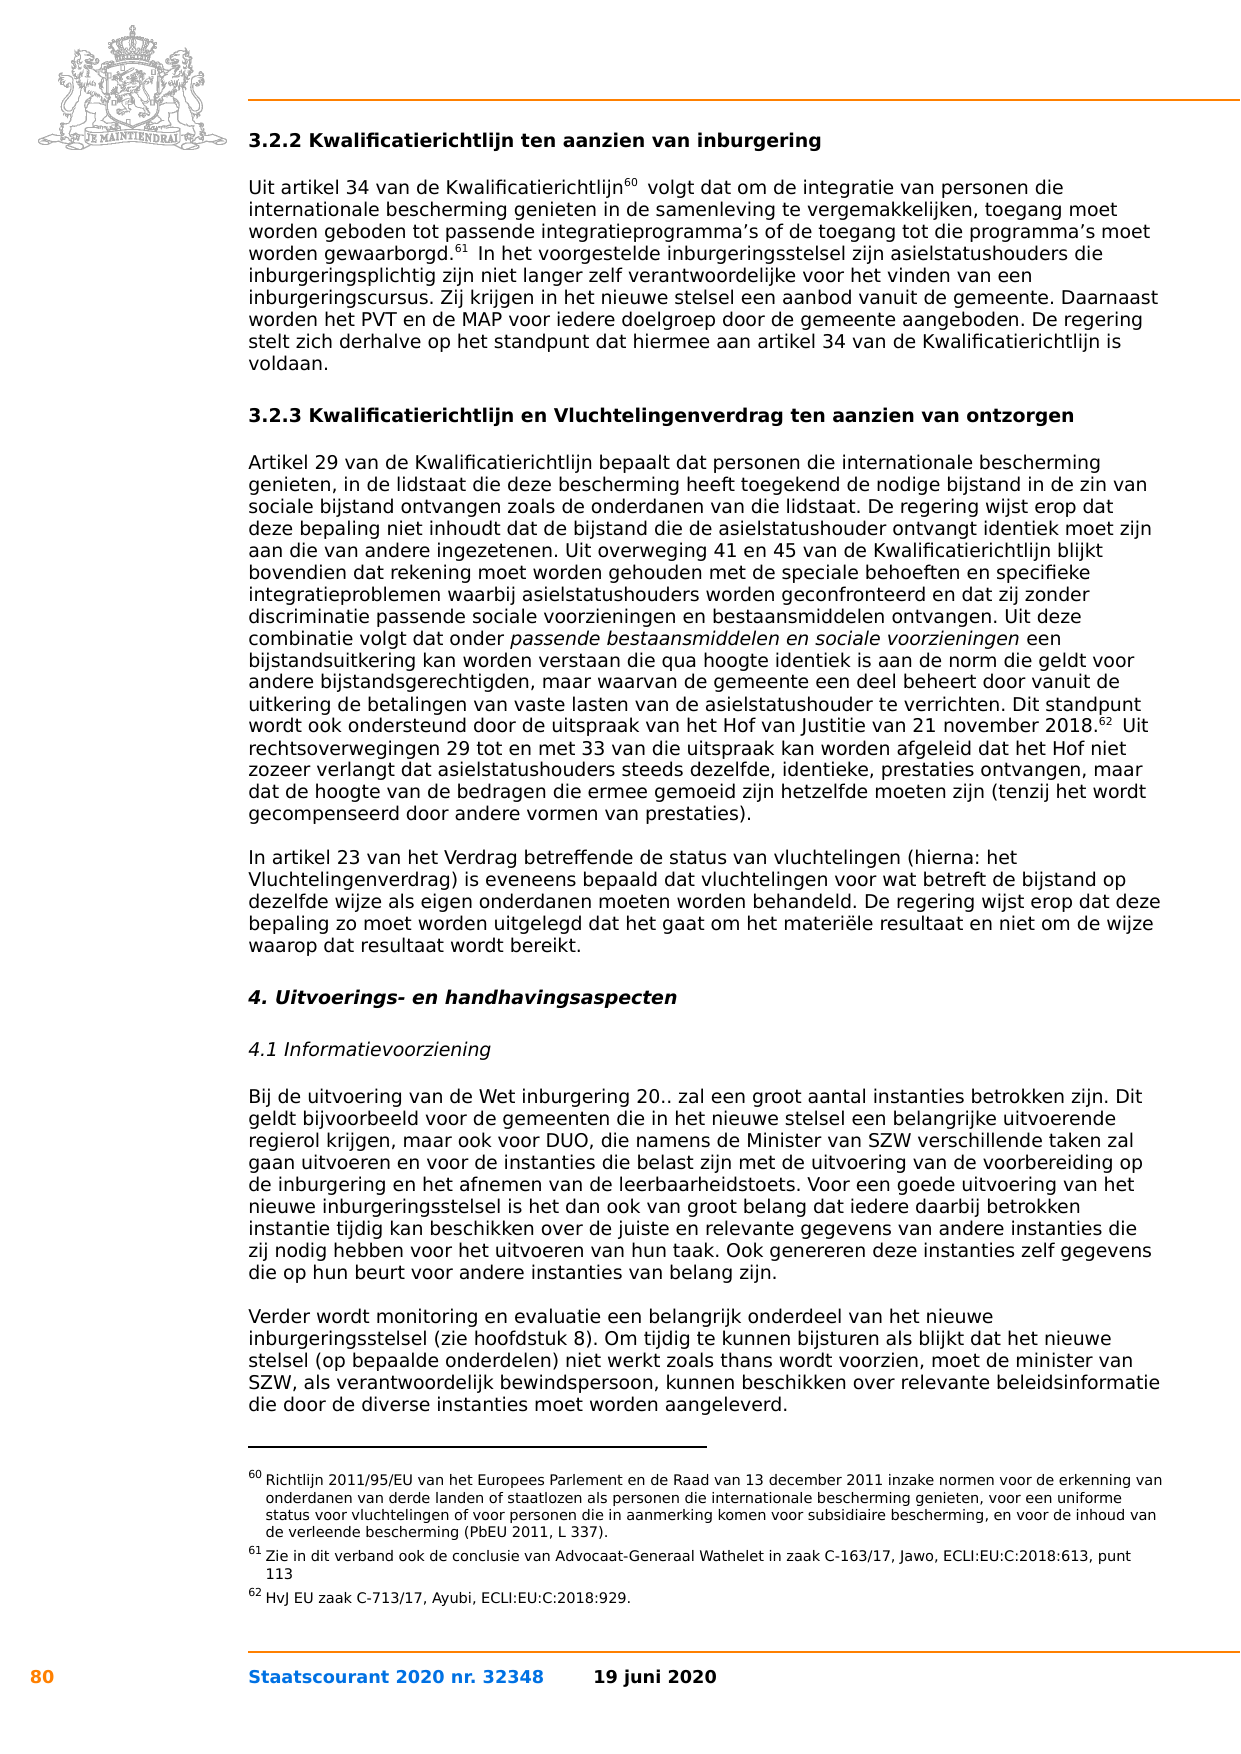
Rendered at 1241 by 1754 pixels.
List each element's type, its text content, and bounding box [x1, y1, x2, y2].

subtitle 3.2.2 Kwalificatierichtlijn ten aanzien van inburgering [248, 130, 1163, 152]
picture [38, 25, 227, 150]
text In artikel 23 van het Verdrag betreffende de status van vluchtelingen (hierna: het Vluchtelingenverdrag) is eveneens bepaald dat vluchtelingen voor wat betreft de bijstand op dezelfde wijze als eigen onderdanen moeten worden behandeld. De regering wijst erop dat deze bepaling zo moet worden uitgelegd dat het gaat om het materiële resultaat en niet om de wijze waarop dat resultaat wordt bereikt. [248, 847, 1163, 957]
text Zie in dit verband ook de conclusie van Advocaat-Generaal Wathelet in zaak C-163/17, Jawo, ECLI:EU:C:2018:613, punt 113 [248, 1544, 1163, 1583]
text Uit artikel 34 van de Kwalificatierichtlijn volgt dat om de integratie van personen die internationale bescherming genieten in de samenleving te vergemakkelijken, toegang moet worden geboden tot passende integratieprogramma’s of de toegang tot die programma’s moet worden gewaarborgd. In het voorgestelde inburgeringsstelsel zijn asielstatushouders die inburgeringsplichtig zijn niet langer zelf verantwoordelijke voor het vinden van een inburgeringscursus. Zij krijgen in het nieuwe stelsel een aanbod vanuit de gemeente. Daarnaast worden het PVT en de MAP voor iedere doelgroep door de gemeente aangeboden. De regering stelt zich derhalve op het standpunt dat hiermee aan artikel 34 van de Kwalificatierichtlijn is voldaan. [248, 177, 1163, 375]
text Bij de uitvoering van de Wet inburgering 20.. zal een groot aantal instanties betrokken zijn. Dit geldt bijvoorbeeld voor de gemeenten die in het nieuwe stelsel een belangrijke uitvoerende regierol krijgen, maar ook voor DUO, die namens de Minister van SZW verschillende taken zal gaan uitvoeren en voor de instanties die belast zijn met de uitvoering van de voorbereiding op de inburgering en het afnemen van de leerbaarheidstoets. Voor een goede uitvoering van het nieuwe inburgeringsstelsel is het dan ook van groot belang dat iedere daarbij betrokken instantie tijdig kan beschikken over de juiste en relevante gegevens van andere instanties die zij nodig hebben voor het uitvoeren van hun taak. Ook genereren deze instanties zelf gegevens die op hun beurt voor andere instanties van belang zijn. [248, 1086, 1163, 1284]
text HvJ EU zaak C-713/17, Ayubi, ECLI:EU:C:2018:929. [248, 1586, 1163, 1608]
subtitle 4. Uitvoerings- en handhavingsaspecten [248, 987, 1163, 1009]
text Verder wordt monitoring en evaluatie een belangrijk onderdeel van het nieuwe inburgeringsstelsel (zie hoofdstuk 8). Om tijdig te kunnen bijsturen als blijkt dat het nieuwe stelsel (op bepaalde onderdelen) niet werkt zoals thans wordt voorzien, moet de minister van SZW, als verantwoordelijk bewindspersoon, kunnen beschikken over relevante beleidsinformatie die door de diverse instanties moet worden aangeleverd. [248, 1306, 1163, 1416]
text Artikel 29 van de Kwalificatierichtlijn bepaalt dat personen die internationale bescherming genieten, in de lidstaat die deze bescherming heeft toegekend de nodige bijstand in de zin van sociale bijstand ontvangen zoals de onderdanen van die lidstaat. De regering wijst erop dat deze bepaling niet inhoudt dat de bijstand die de asielstatushouder ontvangt identiek moet zijn aan die van andere ingezetenen. Uit overweging 41 en 45 van de Kwalificatierichtlijn blijkt bovendien dat rekening moet worden gehouden met de speciale behoeften en specifieke integratieproblemen waarbij asielstatushouders worden geconfronteerd en dat zij zonder discriminatie passende sociale voorzieningen en bestaansmiddelen ontvangen. Uit deze combinatie volgt dat onder passende bestaansmiddelen en sociale voorzieningen een bijstandsuitkering kan worden verstaan die qua hoogte identiek is aan de norm die geldt voor andere bijstandsgerechtigden, maar waarvan de gemeente een deel beheert door vanuit de uitkering de betalingen van vaste lasten van de asielstatushouder te verrichten. Dit standpunt wordt ook ondersteund door de uitspraak van het Hof van Justitie van 21 november 2018. Uit rechtsoverwegingen 29 tot en met 33 van die uitspraak kan worden afgeleid dat het Hof niet zozeer verlangt dat asielstatushouders steeds dezelfde, identieke, prestaties ontvangen, maar dat de hoogte van de bedragen die ermee gemoeid zijn hetzelfde moeten zijn (tenzij het wordt gecompenseerd door andere vormen van prestaties). [248, 452, 1163, 825]
text Richtlijn 2011/95/EU van het Europees Parlement en de Raad van 13 december 2011 inzake normen voor de erkenning van onderdanen van derde landen of staatlozen als personen die internationale bescherming genieten, voor een uniforme status voor vluchtelingen of voor personen die in aanmerking komen voor subsidiaire bescherming, en voor de inhoud van de verleende bescherming (PbEU 2011, L 337). [248, 1468, 1163, 1541]
subtitle 3.2.3 Kwalificatierichtlijn en Vluchtelingenverdrag ten aanzien van ontzorgen [248, 405, 1163, 427]
subtitle 4.1 Informatievoorziening [248, 1039, 1163, 1061]
